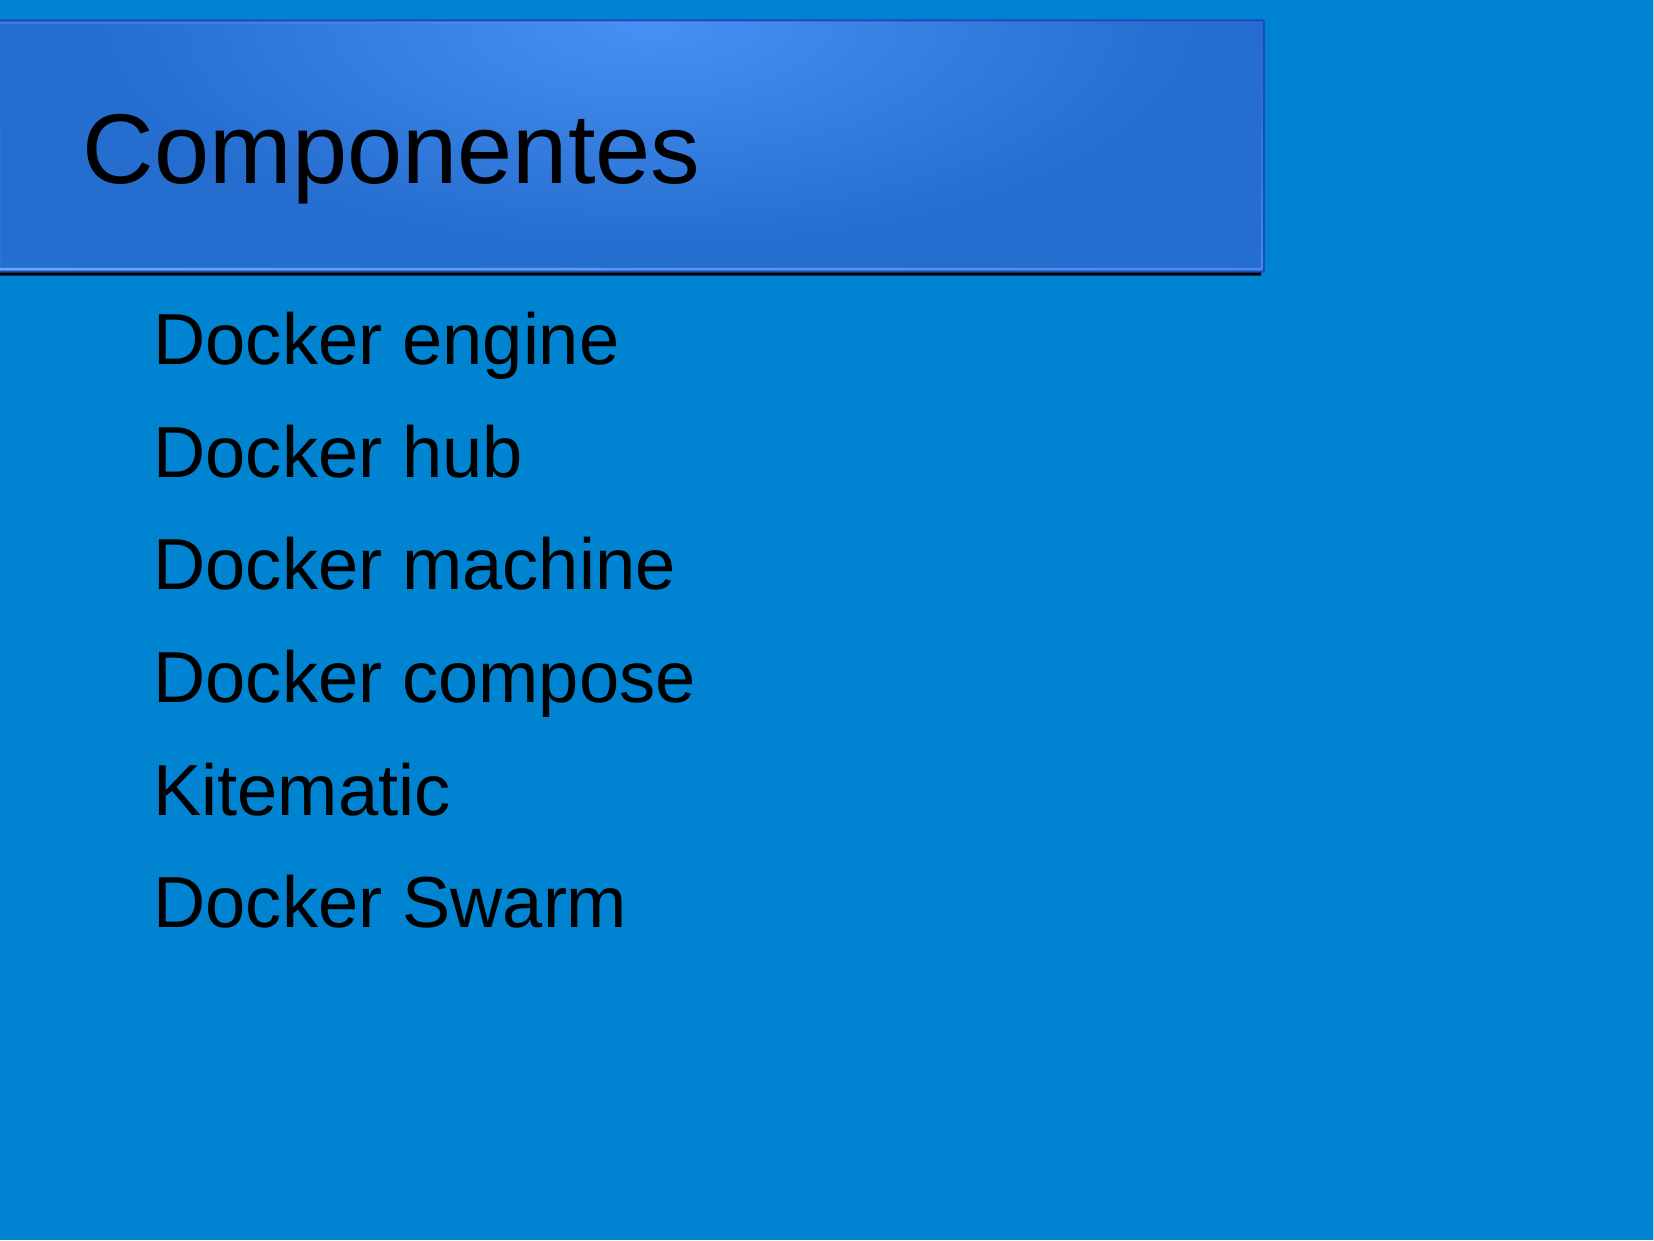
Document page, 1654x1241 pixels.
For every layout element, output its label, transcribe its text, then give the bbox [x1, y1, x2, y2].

list Docker engine Docker hub Docker machine Docker compose Kitematic Docker Swarm [82, 299, 1571, 1019]
title Componentes [82, 47, 1235, 252]
